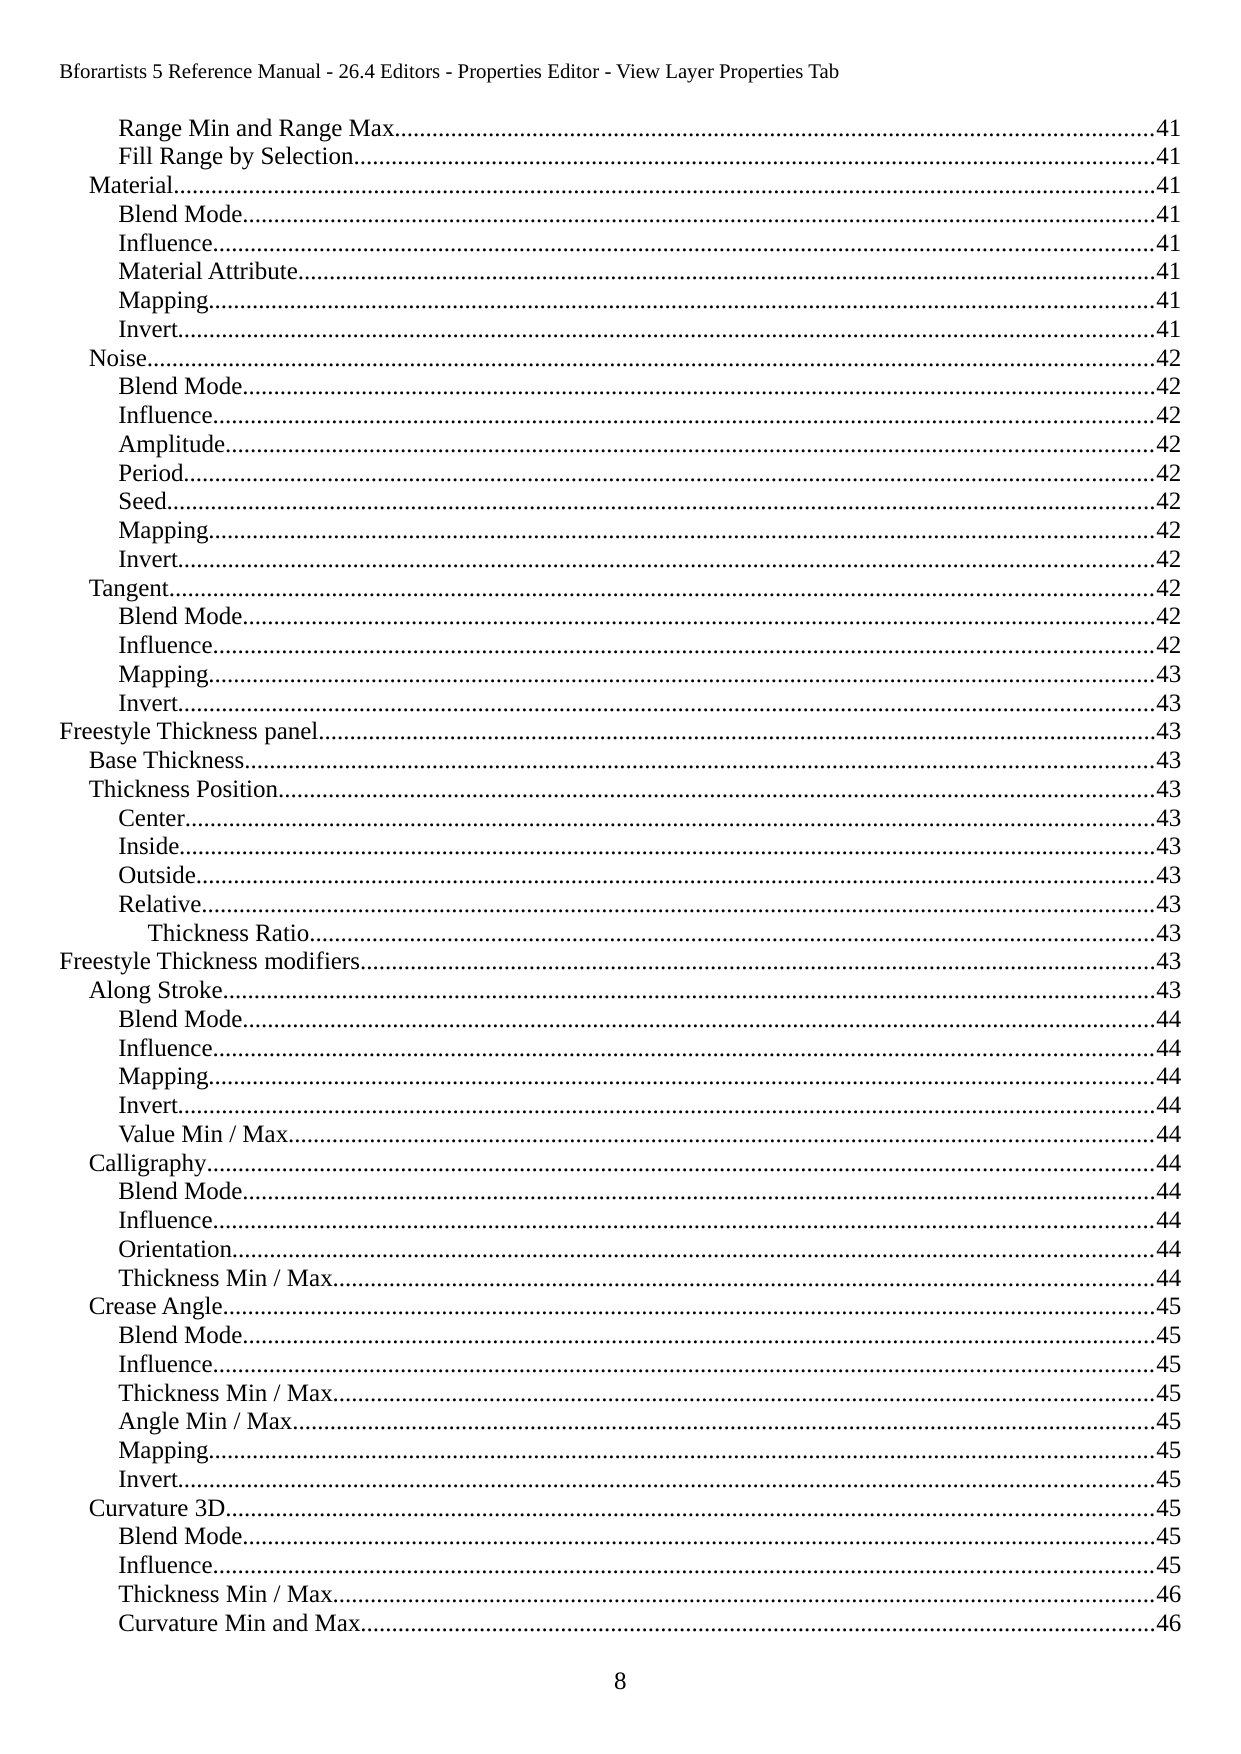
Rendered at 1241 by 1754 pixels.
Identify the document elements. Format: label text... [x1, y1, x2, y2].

text Blend Mode 42 [118, 371, 1181, 400]
text Influence 42 [118, 400, 1181, 429]
text Curvature Min and Max 46 [118, 1608, 1181, 1636]
text Invert 43 [118, 688, 1181, 716]
text Influence 42 [118, 630, 1181, 659]
text Angle Min / Max 45 [118, 1406, 1181, 1435]
text Base Thickness 43 [88, 745, 1181, 774]
text Value Min / Max 44 [118, 1119, 1181, 1148]
text Mapping 43 [118, 659, 1181, 688]
text Influence 41 [118, 228, 1181, 256]
text Influence 45 [118, 1550, 1181, 1579]
text Blend Mode 44 [118, 1176, 1181, 1205]
text Along Stroke 43 [88, 975, 1181, 1004]
text Influence 45 [118, 1349, 1181, 1378]
text Influence 44 [118, 1033, 1181, 1061]
text Crease Angle 45 [88, 1291, 1181, 1320]
text Mapping 45 [118, 1435, 1181, 1464]
text Mapping 44 [118, 1061, 1181, 1090]
text Blend Mode 44 [118, 1004, 1181, 1033]
text Orientation 44 [118, 1234, 1181, 1263]
text Thickness Min / Max 44 [118, 1263, 1181, 1291]
text Noise 42 [88, 343, 1181, 371]
text Seed 42 [118, 486, 1181, 515]
text Center 43 [118, 803, 1181, 831]
text Inside 43 [118, 831, 1181, 860]
text Material Attribute 41 [118, 256, 1181, 285]
text Mapping 41 [118, 285, 1181, 314]
text Range Min and Range Max 41 [118, 113, 1181, 141]
text Thickness Min / Max 45 [118, 1378, 1181, 1406]
text Freestyle Thickness panel 43 [59, 716, 1181, 745]
text Amplitude 42 [118, 429, 1181, 458]
text Thickness Ratio 43 [147, 918, 1181, 946]
text Invert 44 [118, 1090, 1181, 1119]
text Period 42 [118, 458, 1181, 486]
text Freestyle Thickness modifiers 43 [59, 946, 1181, 975]
text Blend Mode 41 [118, 199, 1181, 228]
text Blend Mode 45 [118, 1521, 1181, 1550]
text Tangent 42 [88, 573, 1181, 601]
text Thickness Position 43 [88, 774, 1181, 803]
text Thickness Min / Max 46 [118, 1579, 1181, 1608]
text Invert 45 [118, 1464, 1181, 1493]
text Material 41 [88, 170, 1181, 199]
text Mapping 42 [118, 515, 1181, 544]
text Blend Mode 42 [118, 601, 1181, 630]
text Calligraphy 44 [88, 1148, 1181, 1176]
text Outside 43 [118, 860, 1181, 889]
text Fill Range by Selection 41 [118, 141, 1181, 170]
text Invert 41 [118, 314, 1181, 343]
text Blend Mode 45 [118, 1320, 1181, 1349]
text Influence 44 [118, 1205, 1181, 1234]
text Relative 43 [118, 889, 1181, 918]
text Curvature 3D 45 [88, 1493, 1181, 1521]
text Invert 42 [118, 544, 1181, 573]
